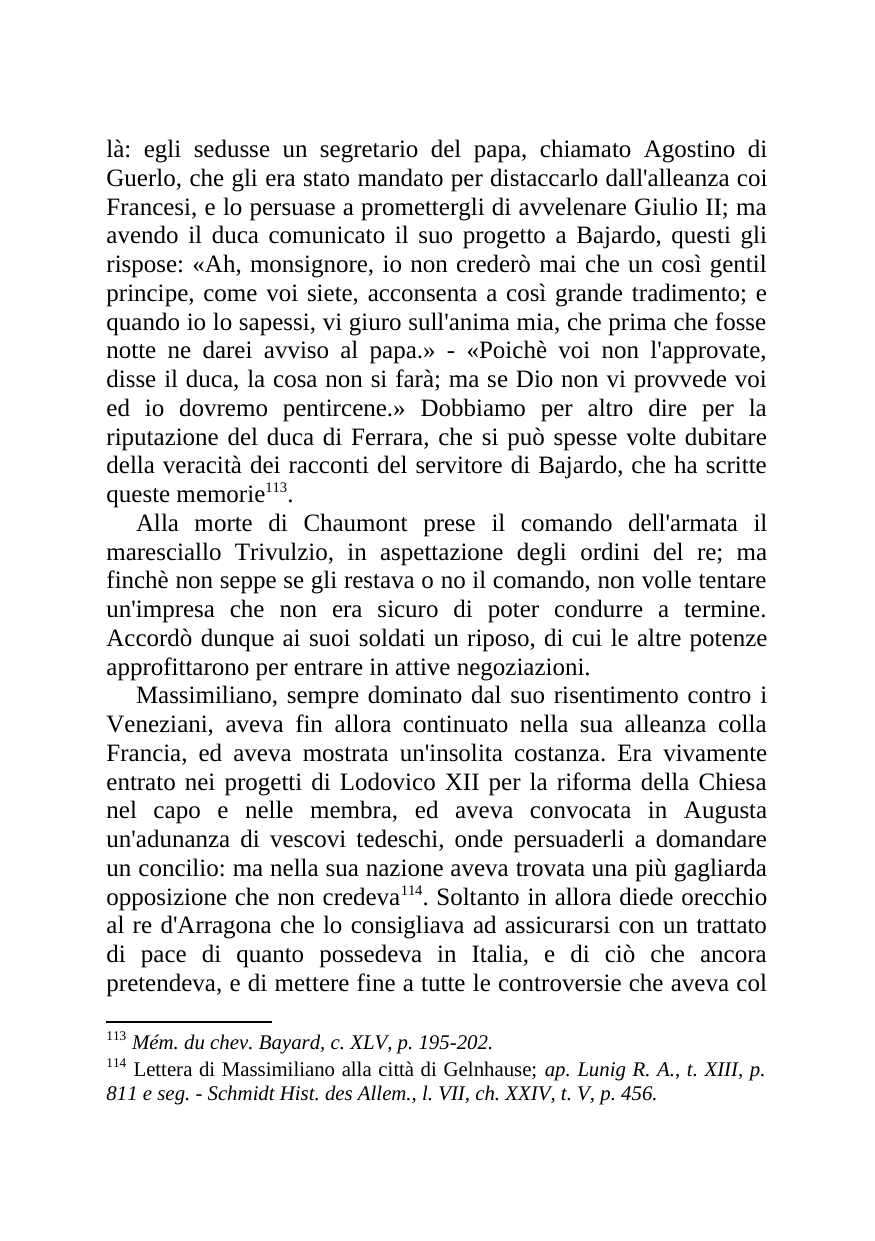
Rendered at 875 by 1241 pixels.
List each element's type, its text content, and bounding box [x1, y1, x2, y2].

text Mém. du chev. Bayard, c. XLV, p. 195-202. [106, 1028, 768, 1055]
text Lettera di Massimiliano alla città di Gelnhause; ap. Lunig R. A., t. XIII, p. 811 e seg. - Schmidt Hist. des Allem., l. VII, ch. XXIV, t. V, p. 456. [106, 1055, 768, 1105]
text Alla morte di Chaumont prese il comando dell'armata il maresciallo Trivulzio, in aspettazione degli ordini del re; ma finchè non seppe se gli restava o no il comando, non volle tentare un'impresa che non era sicuro di poter condurre a termine. Accordò dunque ai suoi soldati un riposo, di cui le altre potenze approfittarono per entrare in attive negoziazioni. [106, 508, 768, 681]
text Massimiliano, sempre dominato dal suo risentimento contro i Veneziani, aveva fin allora continuato nella sua alleanza colla Francia, ed aveva mostrata un'insolita costanza. Era vivamente entrato nei progetti di Lodovico XII per la riforma della Chiesa nel capo e nelle membra, ed aveva convocata in Augusta un'adunanza di vescovi tedeschi, onde persuaderli a domandare un concilio: ma nella sua nazione aveva trovata una più gagliarda opposizione che non credeva. Soltanto in allora diede orecchio al re d'Arragona che lo consigliava ad assicurarsi con un trattato di pace di quanto possedeva in Italia, e di ciò che ancora pretendeva, e di mettere fine a tutte le controversie che aveva col [106, 681, 768, 997]
text là: egli sedusse un segretario del papa, chiamato Agostino di Guerlo, che gli era stato mandato per distaccarlo dall'alleanza coi Francesi, e lo persuase a promettergli di avvelenare Giulio II; ma avendo il duca comunicato il suo progetto a Bajardo, questi gli rispose: «Ah, monsignore, io non crederò mai che un così gentil principe, come voi siete, acconsenta a così grande tradimento; e quando io lo sapessi, vi giuro sull'anima mia, che prima che fosse notte ne darei avviso al papa.» - «Poichè voi non l'approvate, disse il duca, la cosa non si farà; ma se Dio non vi provvede voi ed io dovremo pentircene.» Dobbiamo per altro dire per la riputazione del duca di Ferrara, che si può spesse volte dubitare della veracità dei racconti del servitore di Bajardo, che ha scritte queste memorie. [106, 134, 768, 508]
